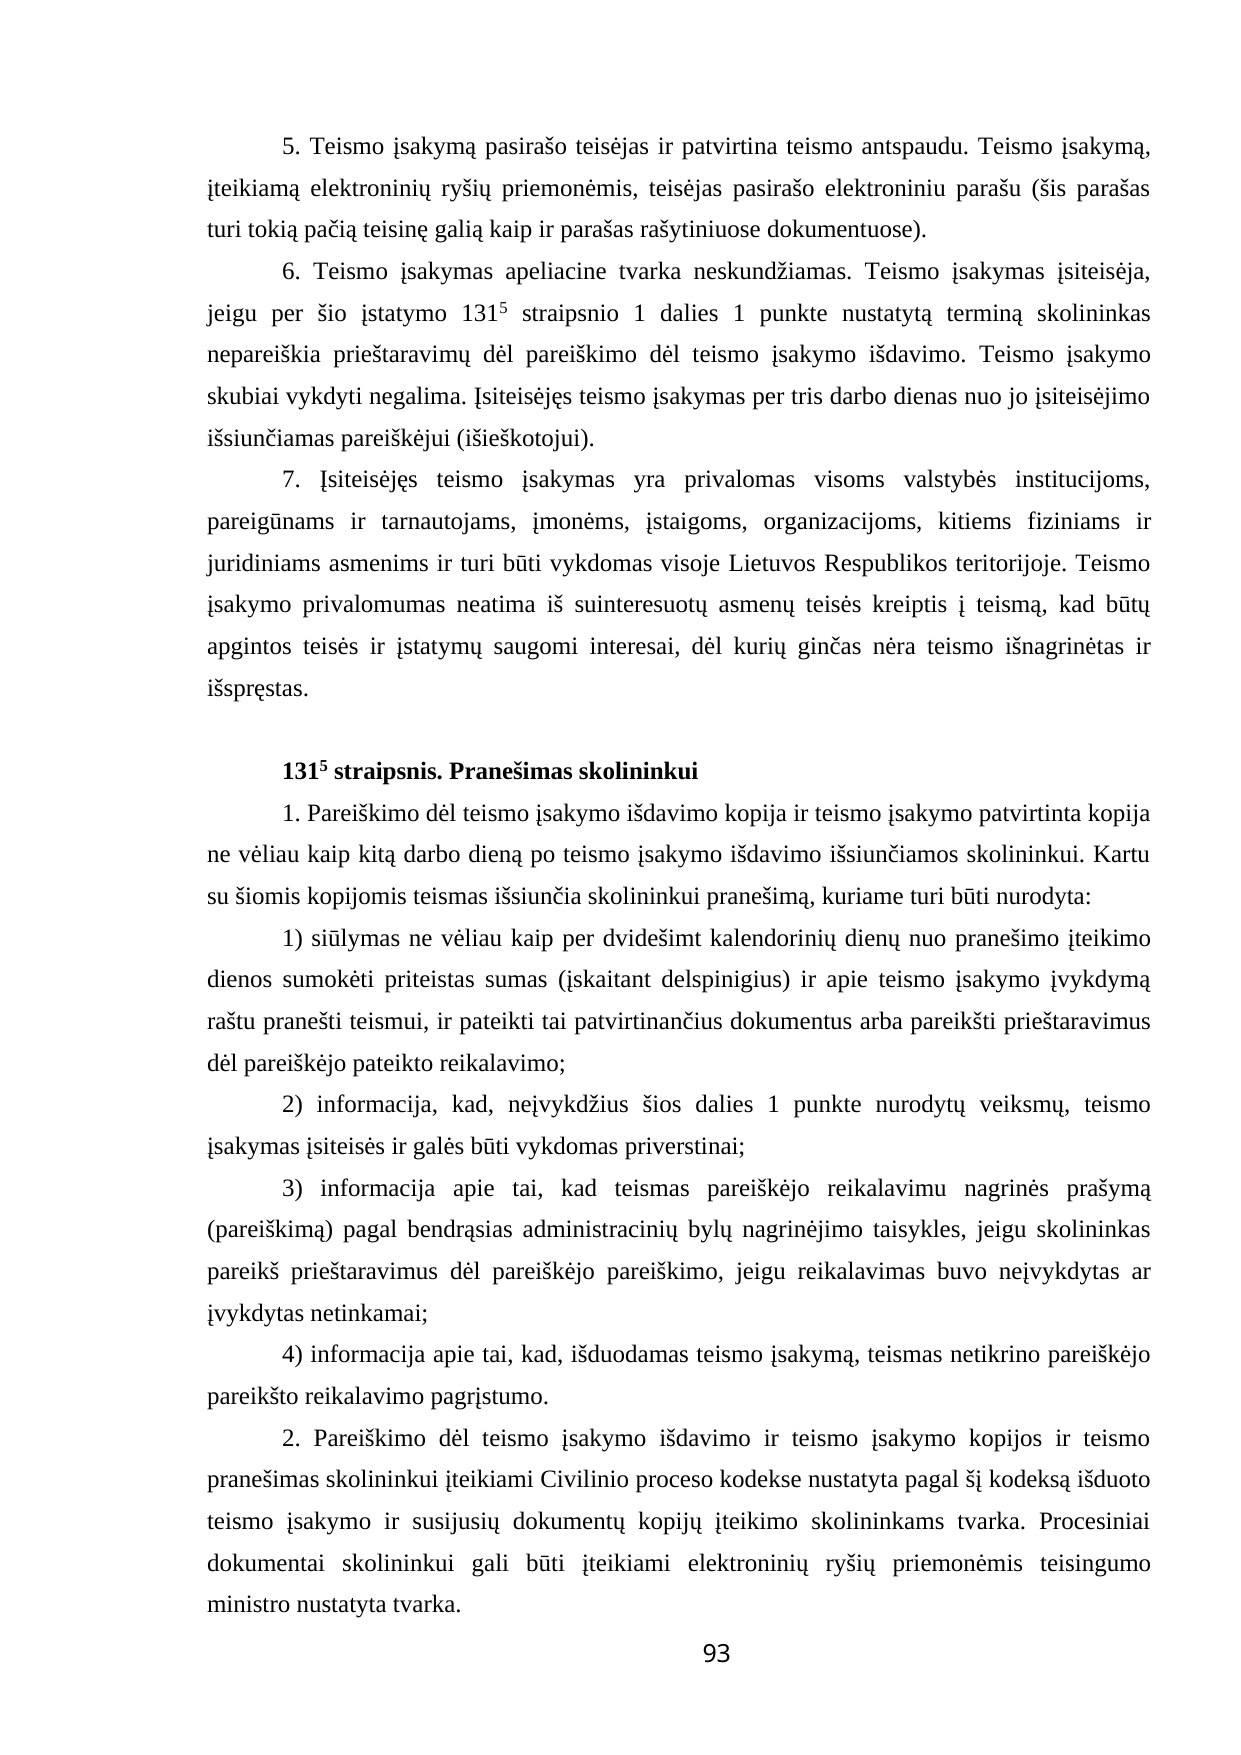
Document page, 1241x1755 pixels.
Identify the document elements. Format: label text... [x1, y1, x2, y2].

text 7. Įsiteisėjęs teismo įsakymas yra privalomas visoms valstybės institucijoms, pareigūnams ir tarnautojams, įmonėms, įstaigoms, organizacijoms, kitiems fiziniams ir juridiniams asmenims ir turi būti vykdomas visoje Lietuvos Respublikos teritorijoje. Teismo įsakymo privalomumas neatima iš suinteresuotų asmenų teisės kreiptis į teismą, kad būtų apgintos teisės ir įstatymų saugomi interesai, dėl kurių ginčas nėra teismo išnagrinėtas ir išspręstas. [207, 451, 1152, 701]
text 4) informacija apie tai, kad, išduodamas teismo įsakymą, teismas netikrino pareiškėjo pareikšto reikalavimo pagrįstumo. [207, 1326, 1152, 1410]
text 6. Teismo įsakymas apeliacine tvarka neskundžiamas. Teismo įsakymas įsiteisėja, jeigu per šio įstatymo 1315 straipsnio 1 dalies 1 punkte nustatytą terminą skolininkas nepareiškia prieštaravimų dėl pareiškimo dėl teismo įsakymo išdavimo. Teismo įsakymo skubiai vykdyti negalima. Įsiteisėjęs teismo įsakymas per tris darbo dienas nuo jo įsiteisėjimo išsiunčiamas pareiškėjui (išieškotojui). [207, 243, 1152, 451]
text 3) informacija apie tai, kad teismas pareiškėjo reikalavimu nagrinės prašymą (pareiškimą) pagal bendrąsias administracinių bylų nagrinėjimo taisykles, jeigu skolininkas pareikš prieštaravimus dėl pareiškėjo pareiškimo, jeigu reikalavimas buvo neįvykdytas ar įvykdytas netinkamai; [207, 1160, 1152, 1326]
text 1) siūlymas ne vėliau kaip per dvidešimt kalendorinių dienų nuo pranešimo įteikimo dienos sumokėti priteistas sumas (įskaitant delspinigius) ir apie teismo įsakymo įvykdymą raštu pranešti teismui, ir pateikti tai patvirtinančius dokumentus arba pareikšti prieštaravimus dėl pareiškėjo pateikto reikalavimo; [207, 910, 1152, 1076]
text 1. Pareiškimo dėl teismo įsakymo išdavimo kopija ir teismo įsakymo patvirtinta kopija ne vėliau kaip kitą darbo dieną po teismo įsakymo išdavimo išsiunčiamos skolininkui. Kartu su šiomis kopijomis teismas išsiunčia skolininkui pranešimą, kuriame turi būti nurodyta: [207, 785, 1152, 910]
text 2. Pareiškimo dėl teismo įsakymo išdavimo ir teismo įsakymo kopijos ir teismo pranešimas skolininkui įteikiami Civilinio proceso kodekse nustatyta pagal šį kodeksą išduoto teismo įsakymo ir susijusių dokumentų kopijų įteikimo skolininkams tvarka. Procesiniai dokumentai skolininkui gali būti įteikiami elektroninių ryšių priemonėmis teisingumo ministro nustatyta tvarka. [207, 1410, 1152, 1618]
text 2) informacija, kad, neįvykdžius šios dalies 1 punkte nurodytų veiksmų, teismo įsakymas įsiteisės ir galės būti vykdomas priverstinai; [207, 1076, 1152, 1160]
text 1315 straipsnis. Pranešimas skolininkui [207, 743, 1152, 785]
text 5. Teismo įsakymą pasirašo teisėjas ir patvirtina teismo antspaudu. Teismo įsakymą, įteikiamą elektroninių ryšių priemonėmis, teisėjas pasirašo elektroniniu parašu (šis parašas turi tokią pačią teisinę galią kaip ir parašas rašytiniuose dokumentuose). [207, 118, 1152, 243]
